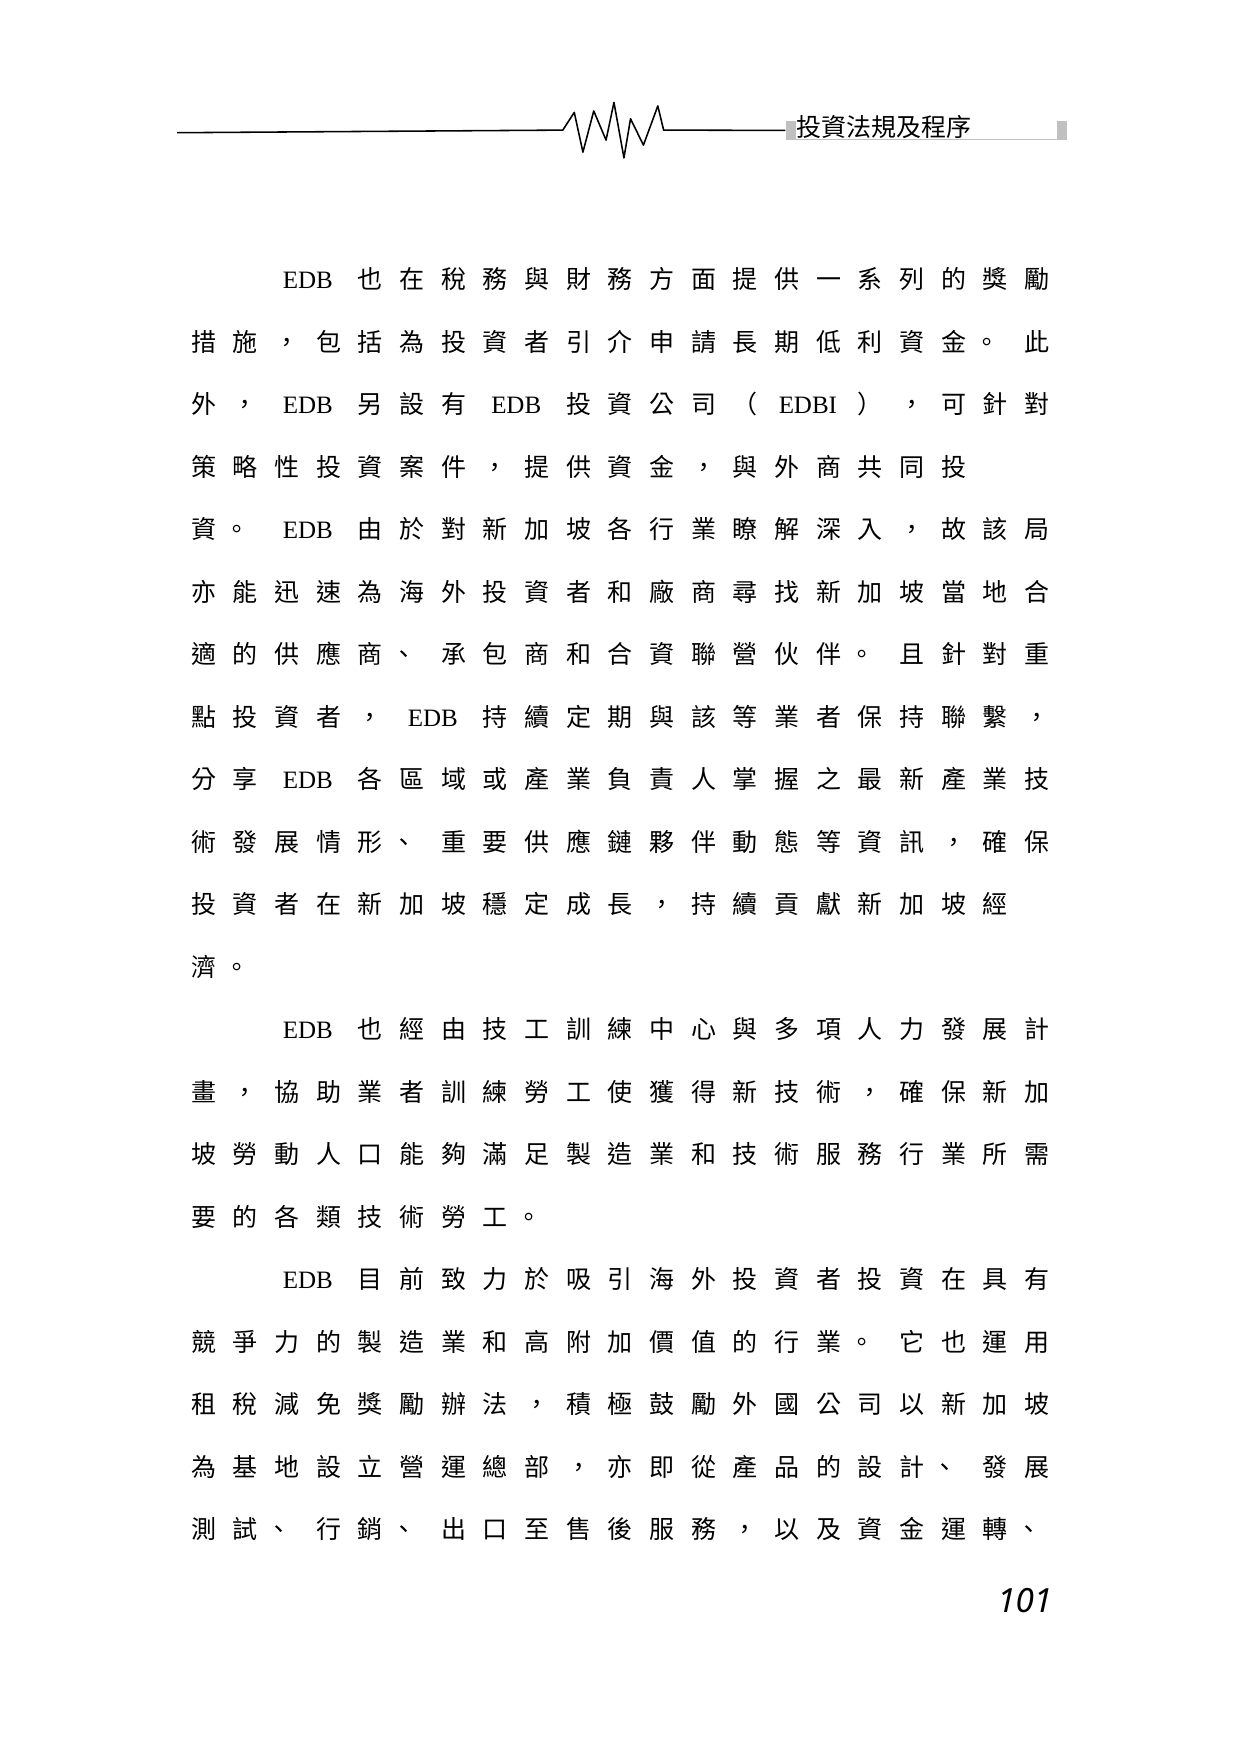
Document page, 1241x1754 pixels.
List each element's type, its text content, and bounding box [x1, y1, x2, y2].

text EDB目前致力於吸引海外投資者投資在具有競爭力的製造業和高附加價值的行業。它也運用租稅減免獎勵辦法，積極鼓勵外國公司以新加坡為基地設立營運總部，亦即從產品的設計、發展測試、行銷、出口至售後服務，以及資金運轉、 [183, 1236, 1058, 1549]
text EDB也經由技工訓練中心與多項人力發展計畫，協助業者訓練勞工使獲得新技術，確保新加坡勞動人口能夠滿足製造業和技術服務行業所需要的各類技術勞工。 [183, 986, 1058, 1236]
text EDB也在稅務與財務方面提供一系列的獎勵措施，包括為投資者引介申請長期低利資金。此外，EDB另設有EDB投資公司（EDBI），可針對策略性投資案件，提供資金，與外商共同投資。EDB由於對新加坡各行業瞭解深入，故該局亦能迅速為海外投資者和廠商尋找新加坡當地合適的供應商、承包商和合資聯營伙伴。且針對重點投資者，EDB持續定期與該等業者保持聯繫，分享EDB各區域或產業負責人掌握之最新產業技術發展情形、重要供應鏈夥伴動態等資訊，確保投資者在新加坡穩定成長，持續貢獻新加坡經濟。 [183, 236, 1058, 986]
